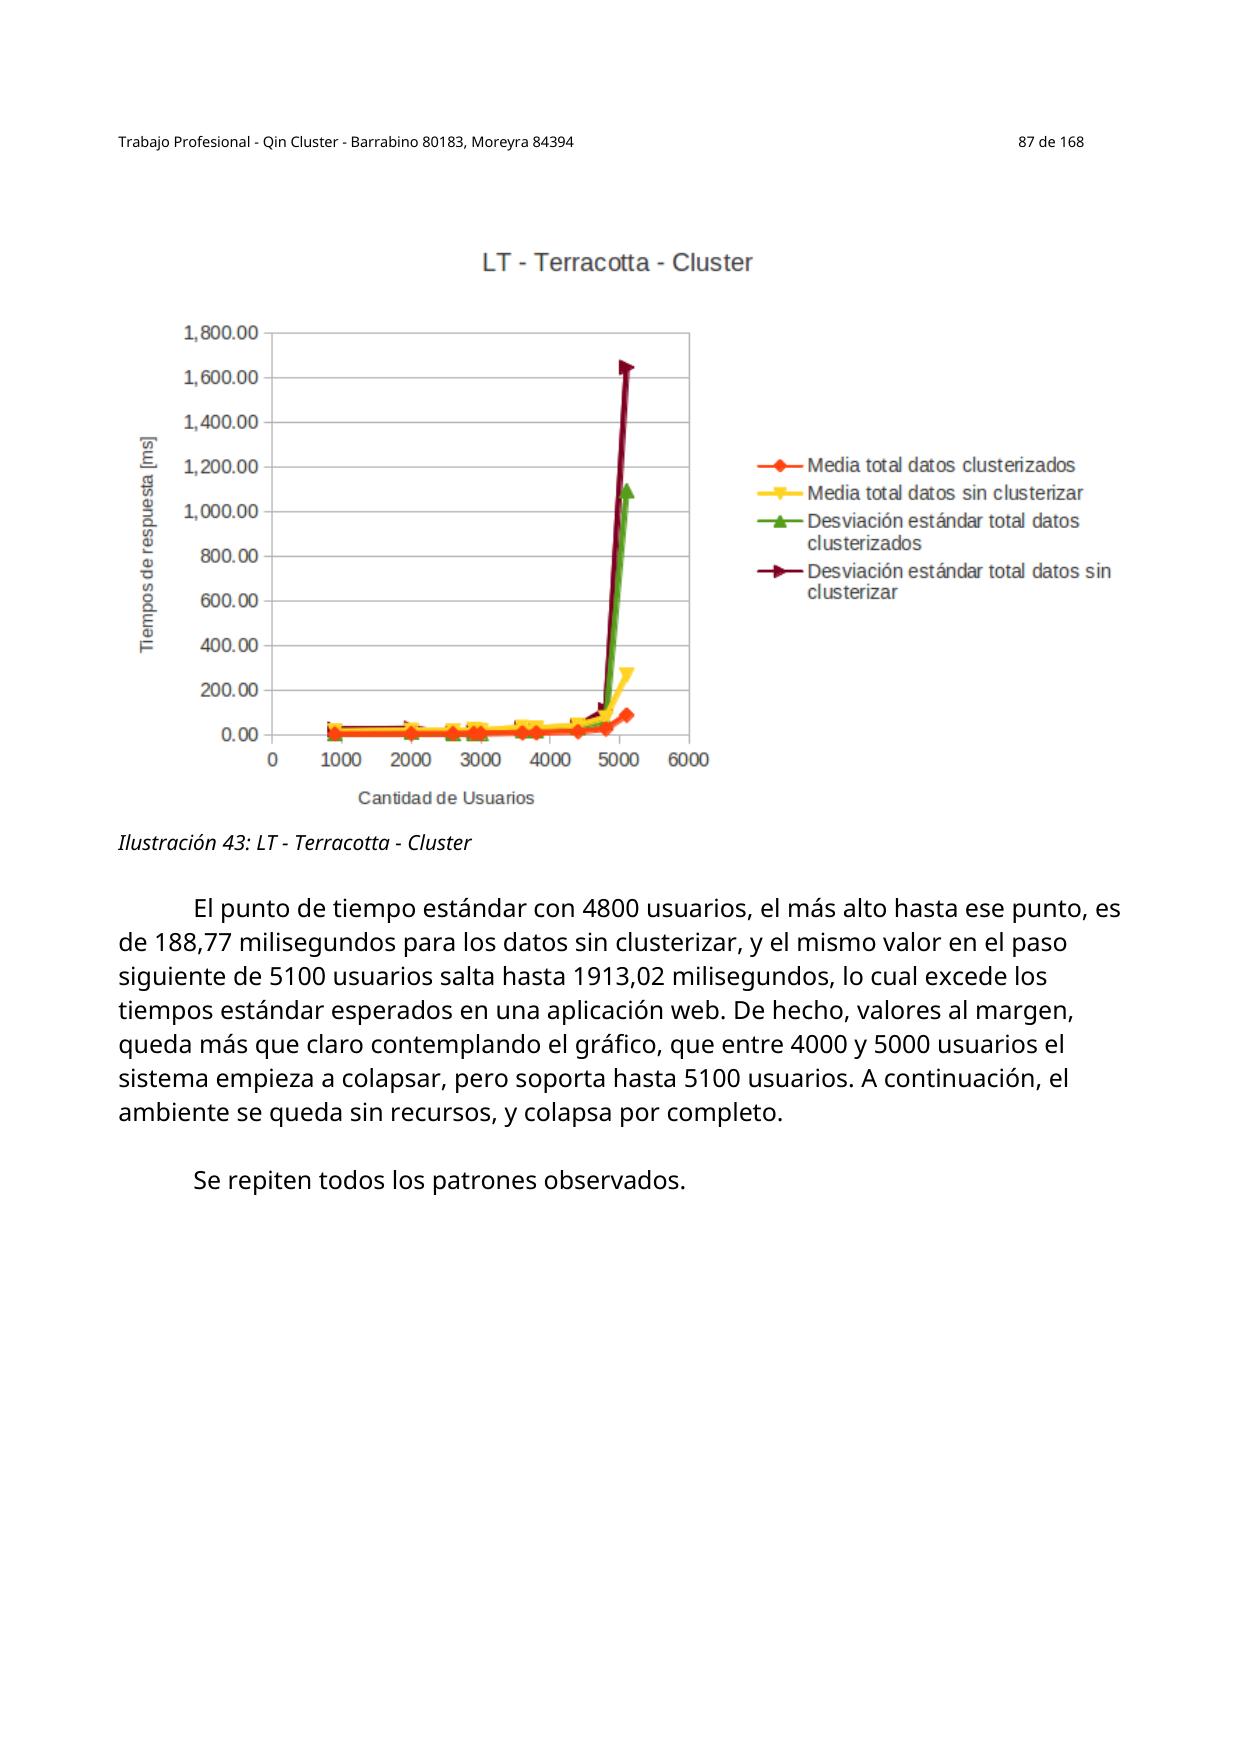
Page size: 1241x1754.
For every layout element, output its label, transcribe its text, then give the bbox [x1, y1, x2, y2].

text Se repiten todos los patrones observados. [118, 1163, 1122, 1197]
text El punto de tiempo estándar con 4800 usuarios, el más alto hasta ese punto, es de 188,77 milisegundos para los datos sin clusterizar, y el mismo valor en el paso siguiente de 5100 usuarios salta hasta 1913,02 milisegundos, lo cual excede los tiempos estándar esperados en una aplicación web. De hecho, valores al margen, queda más que claro contemplando el gráfico, que entre 4000 y 5000 usuarios el sistema empieza a colapsar, pero soporta hasta 5100 usuarios. A continuación, el ambiente se queda sin recursos, y colapsa por completo. [118, 890, 1122, 1129]
text Ilustración 43: LT - Terracotta - Cluster [118, 828, 1122, 856]
picture [118, 228, 1123, 828]
